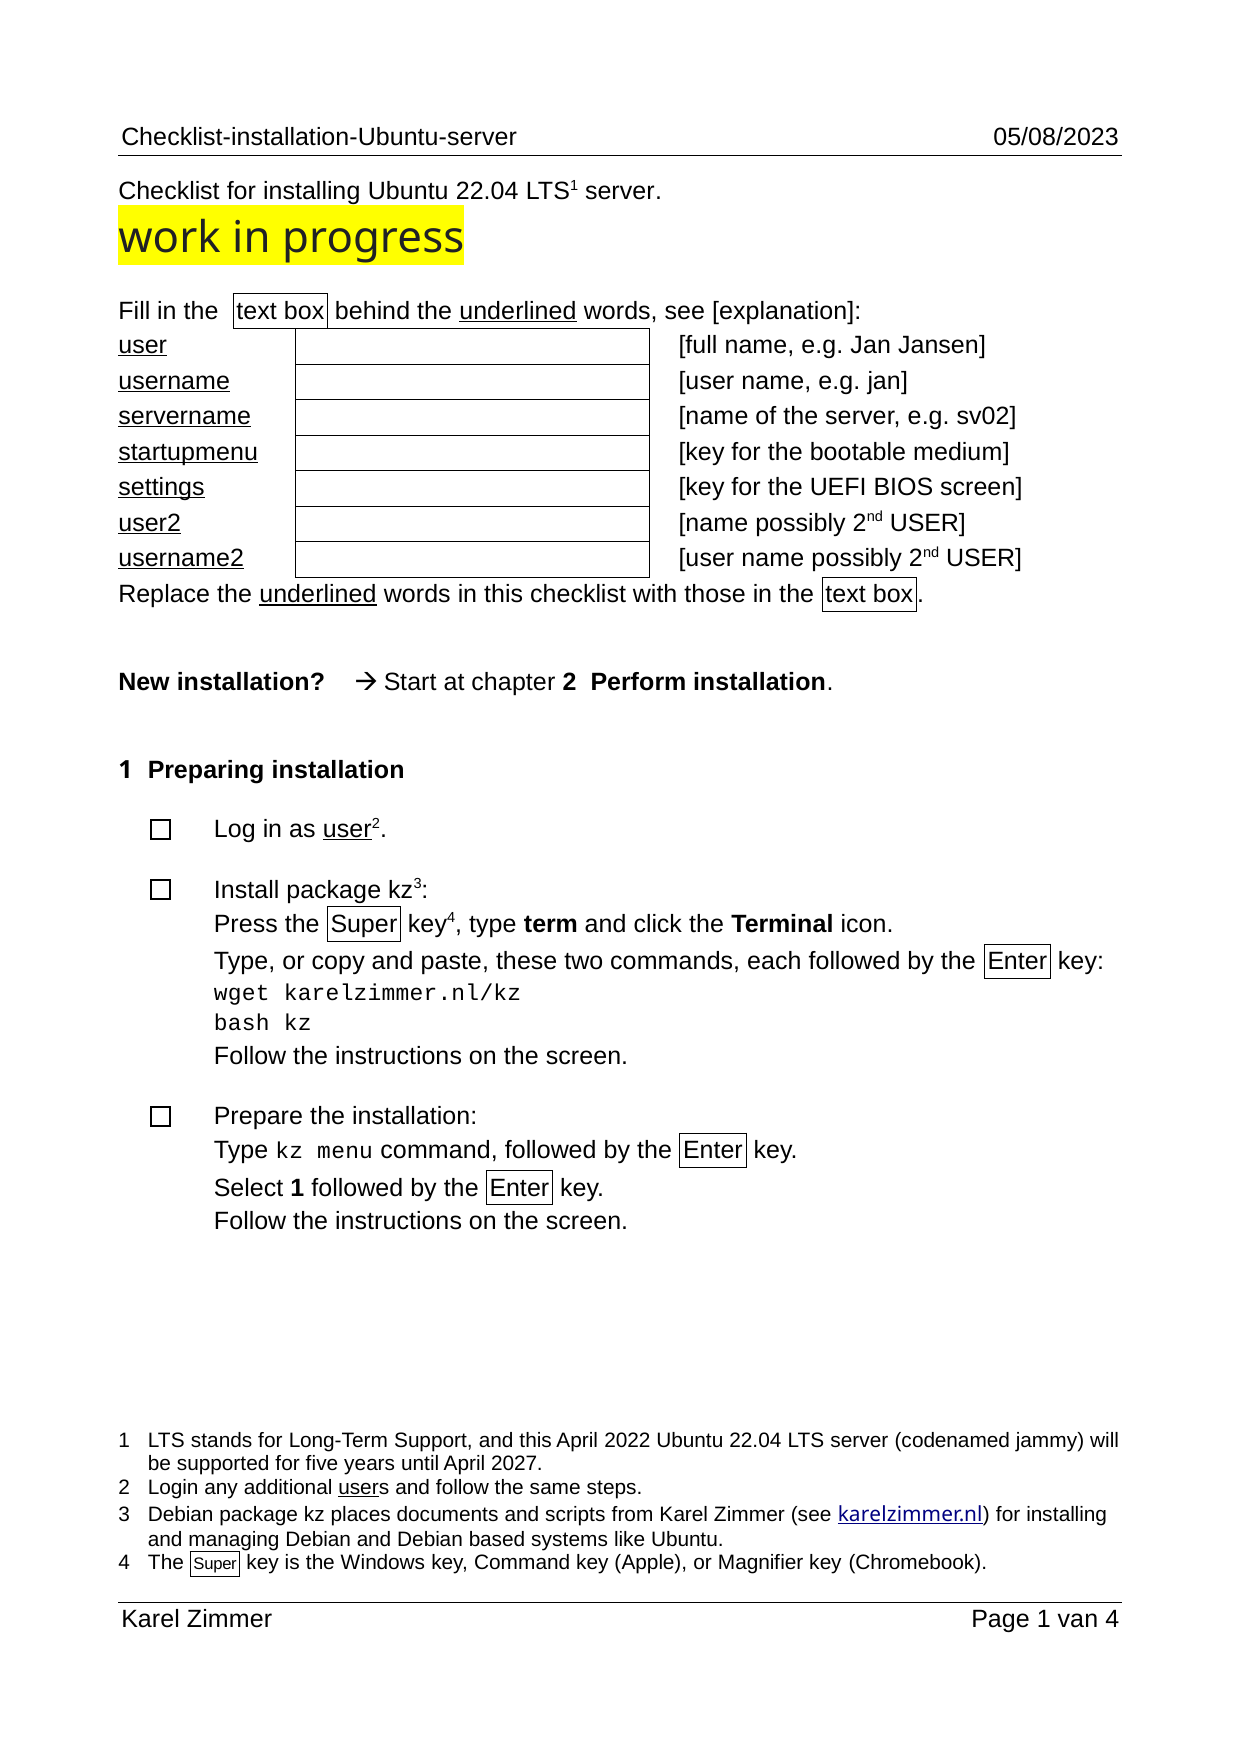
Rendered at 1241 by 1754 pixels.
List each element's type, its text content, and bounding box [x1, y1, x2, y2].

table_cell [118, 905, 142, 942]
text [name of the server, e.g. sv02] [650, 399, 1122, 435]
text user [118, 328, 295, 364]
text behind the underlined words, see [explanation]: [328, 293, 1122, 328]
table_cell [142, 1169, 177, 1206]
table_cell [142, 905, 177, 942]
table_cell [118, 1131, 142, 1169]
table_cell [177, 844, 213, 875]
text [name possibly 2nd USER] [650, 506, 1122, 541]
text LTS stands for Long-Term Support, and this April 2022 Ubuntu 22.04 LTS server (codenamed jammy) will be supported for five years until April 2027. [118, 1428, 1122, 1475]
table_cell [142, 980, 177, 1010]
table_cell [177, 1206, 213, 1236]
table_header [142, 814, 177, 844]
text [key for the bootable medium] [650, 435, 1122, 470]
table_cell [118, 1040, 142, 1071]
text Replace the underlined words in this checklist with those in the [118, 577, 822, 612]
list Preparing installation [118, 752, 1122, 786]
table_cell [142, 943, 177, 980]
table_cell Type kz menu command, followed by the Enter key. [213, 1131, 1122, 1169]
table_cell wget karelzimmer.nl/kz [213, 980, 1122, 1010]
table_cell [118, 1169, 142, 1206]
table_cell [177, 943, 213, 980]
table_cell [177, 1169, 213, 1206]
text Checklist for installing Ubuntu 22.04 LTS server. work in progress [118, 177, 1122, 265]
table_header Log in as USER. [213, 814, 1122, 844]
table_cell Type, or copy and paste, these two commands, each followed by the Enter key: [213, 943, 1122, 980]
table_cell [142, 1040, 177, 1071]
table_cell [177, 980, 213, 1010]
table_cell [118, 1101, 142, 1131]
table_cell Prepare the installation: [213, 1101, 1122, 1131]
table_cell [177, 905, 213, 942]
text USERname [118, 364, 295, 399]
text SETTINGS [118, 470, 295, 506]
text [user name, e.g. jan] [650, 364, 1122, 399]
table_cell [118, 1206, 142, 1236]
text USERName2 [118, 541, 295, 577]
table_cell [118, 1010, 142, 1040]
table_cell [142, 1131, 177, 1169]
text [full name, e.g. Jan Jansen] [650, 328, 1122, 364]
table_cell Follow the instructions on the screen. [213, 1206, 1122, 1236]
table_cell [142, 1206, 177, 1236]
table_cell [177, 1131, 213, 1169]
table_cell [142, 1010, 177, 1040]
table_cell [177, 1071, 213, 1101]
text STARTupMEnU [118, 435, 295, 470]
table_cell [177, 1040, 213, 1071]
table_cell Install package kz: [213, 875, 1122, 905]
table_cell [118, 1071, 142, 1101]
table_cell [142, 875, 177, 905]
table_cell [213, 844, 1122, 875]
table_cell [177, 1010, 213, 1040]
table_cell [213, 1071, 1122, 1101]
table_cell [142, 844, 177, 875]
text New installation?  Start at chapter 2 Perform installation. [118, 668, 1122, 696]
text [key for the UEFI BIOS screen] [650, 470, 1122, 506]
text USER2 [118, 506, 295, 541]
text Fill in the [118, 293, 233, 328]
table_cell [118, 844, 142, 875]
table_header [177, 814, 213, 844]
text . [917, 577, 1122, 612]
table_cell Follow the instructions on the screen. [213, 1040, 1122, 1071]
text [user name possibly 2nd USER] [650, 541, 1122, 577]
table_cell [118, 980, 142, 1010]
text servERNAme [118, 399, 295, 435]
table_cell Press the Super key, type term and click the Terminal icon. [213, 905, 1122, 942]
table_cell [177, 1101, 213, 1131]
table_cell [177, 875, 213, 905]
table_header [118, 814, 142, 844]
table_cell Select 1 followed by the Enter key. [213, 1169, 1122, 1206]
table_cell bash kz [213, 1010, 1122, 1040]
table_cell [118, 943, 142, 980]
text text box [234, 294, 327, 328]
table_cell [118, 875, 142, 905]
text text box [823, 578, 916, 611]
table_cell [142, 1101, 177, 1131]
table_cell [142, 1071, 177, 1101]
